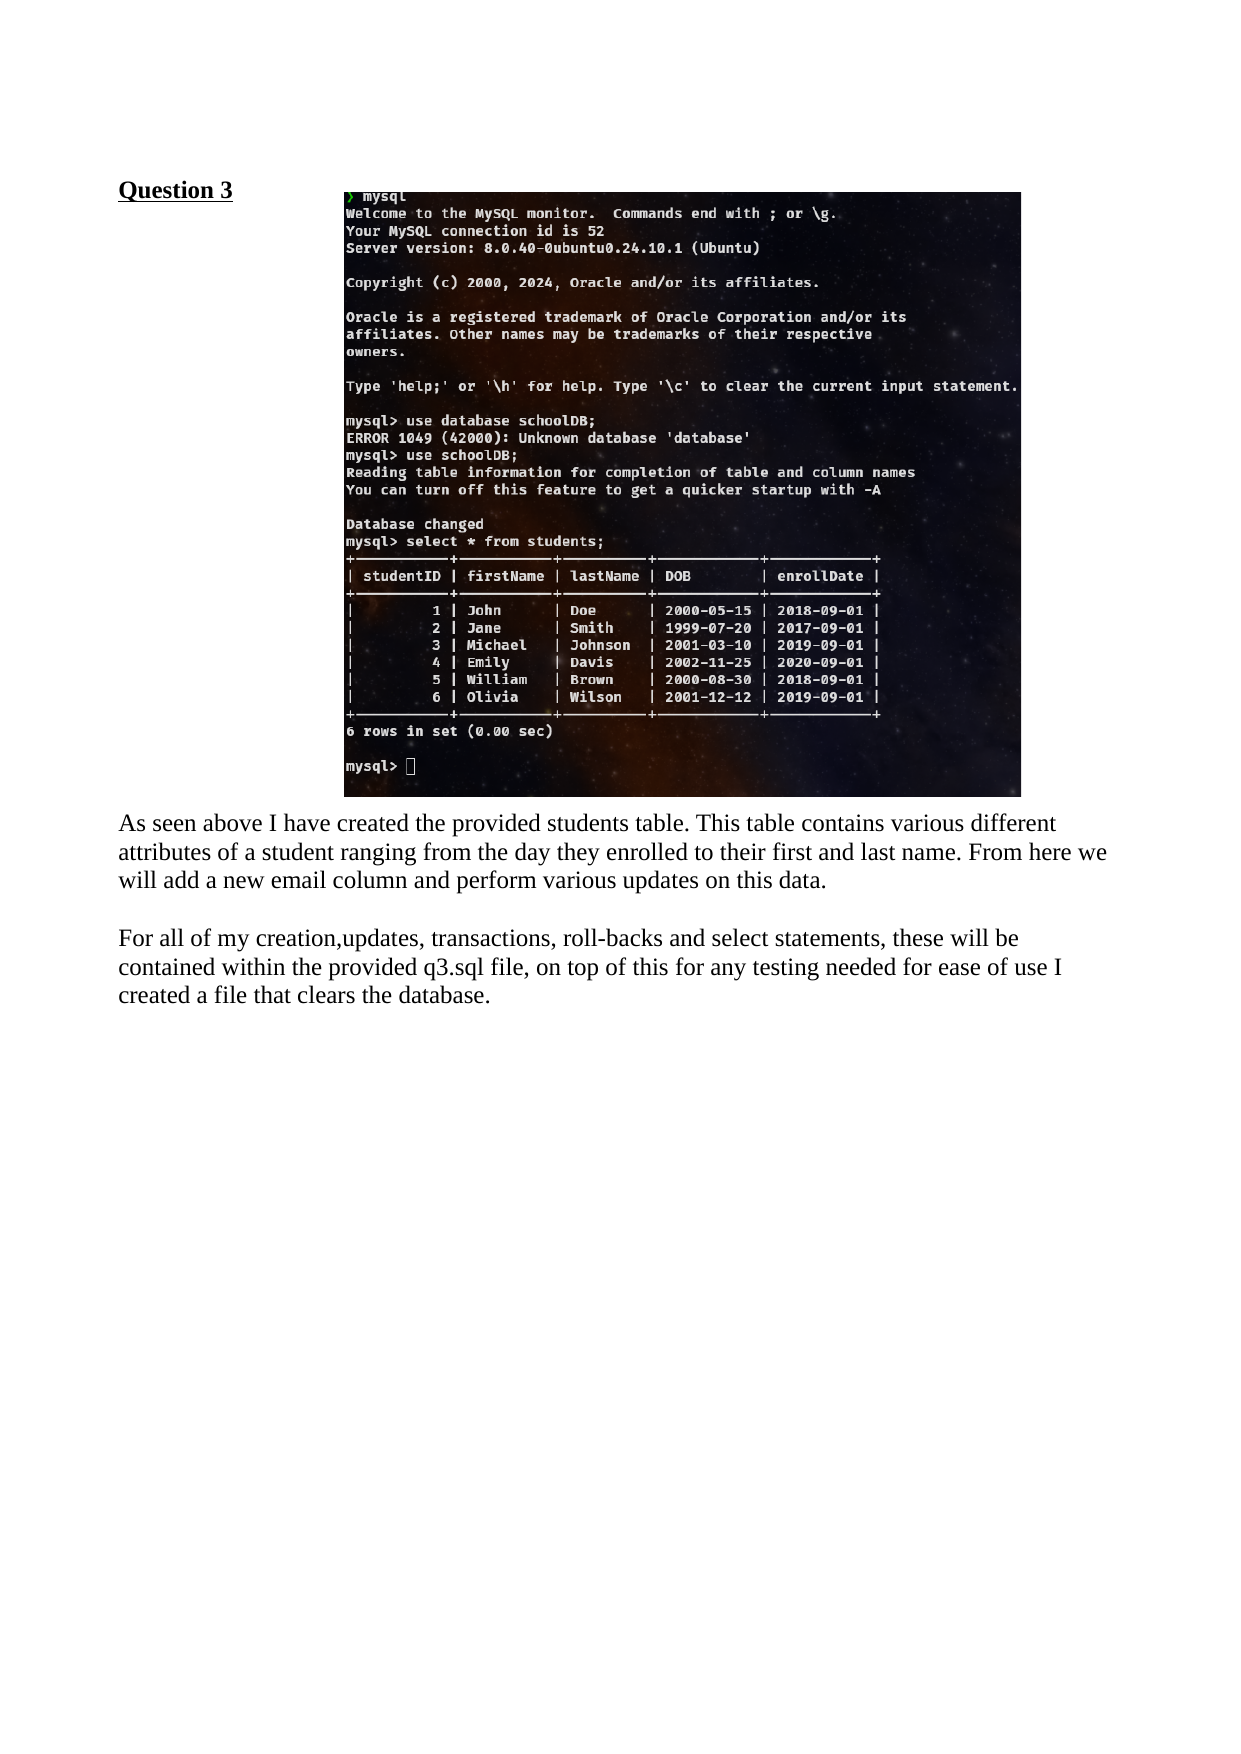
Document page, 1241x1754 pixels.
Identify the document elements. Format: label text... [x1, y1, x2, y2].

text For all of my creation,updates, transactions, roll-backs and select statements, these will be contained within the provided q3.sql file, on top of this for any testing needed for ease of use I created a file that clears the database. [118, 923, 1122, 1009]
text As seen above I have created the provided students table. This table contains various different attributes of a student ranging from the day they enrolled to their first and last name. From here we will add a new email column and perform various updates on this data. [118, 808, 1122, 894]
picture [344, 192, 1022, 797]
text Question 3 [118, 176, 1122, 204]
